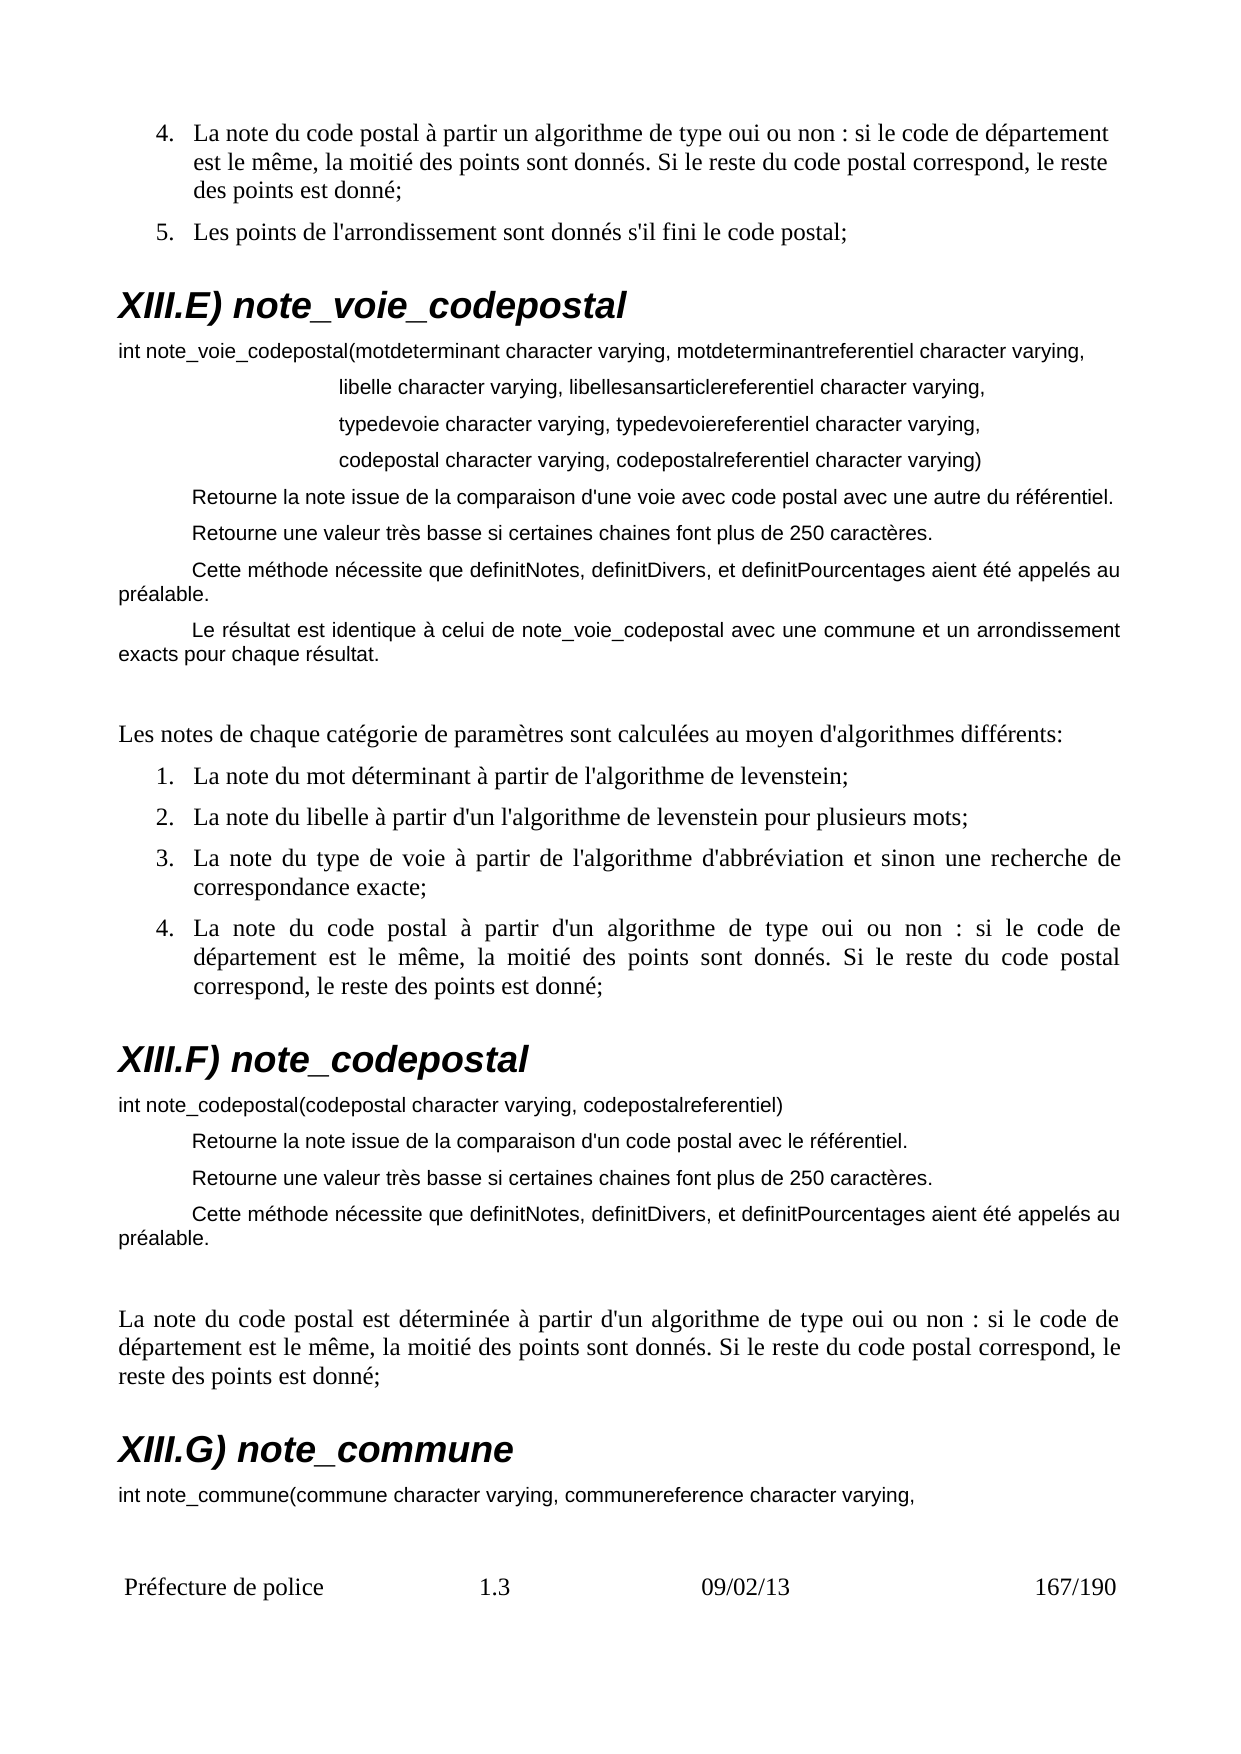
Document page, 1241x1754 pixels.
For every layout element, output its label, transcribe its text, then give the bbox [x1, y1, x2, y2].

text typedevoie character varying, typedevoiereferentiel character varying, [118, 412, 1122, 436]
subtitle note_codepostal [118, 1037, 1122, 1080]
text codepostal character varying, codepostalreferentiel character varying) [118, 448, 1122, 472]
subtitle note_commune [118, 1427, 1122, 1471]
text Les notes de chaque catégorie de paramètres sont calculées au moyen d'algorithmes différents: [118, 719, 1122, 748]
subtitle note_voie_codepostal [118, 283, 1122, 326]
list La note du code postal à partir un algorithme de type oui ou non : si le code de département est le même, la moitié des points sont donnés. Si le reste du code postal correspond, le reste des points est donné; [156, 118, 1122, 204]
text Retourne une valeur très basse si certaines chaines font plus de 250 caractères. [118, 1166, 1122, 1189]
text Cette méthode nécessite que definitNotes, definitDivers, et definitPourcentages aient été appelés au préalable. [118, 557, 1122, 605]
list La note du code postal à partir d'un algorithme de type oui ou non : si le code de département est le même, la moitié des points sont donnés. Si le reste du code postal correspond, le reste des points est donné; [156, 913, 1122, 999]
text int note_voie_codepostal(motdeterminant character varying, motdeterminantreferentiel character varying, [118, 339, 1122, 363]
text int note_commune(commune character varying, communereference character varying, [118, 1483, 1122, 1507]
text La note du code postal est déterminée à partir d'un algorithme de type oui ou non : si le code de département est le même, la moitié des points sont donnés. Si le reste du code postal correspond, le reste des points est donné; [118, 1304, 1122, 1390]
text Le résultat est identique à celui de note_voie_codepostal avec une commune et un arrondissement exacts pour chaque résultat. [118, 618, 1122, 666]
list La note du type de voie à partir de l'algorithme d'abbréviation et sinon une recherche de correspondance exacte; [156, 843, 1122, 901]
list La note du mot déterminant à partir de l'algorithme de levenstein; [156, 761, 1122, 789]
list La note du libelle à partir d'un l'algorithme de levenstein pour plusieurs mots; [156, 802, 1122, 831]
text Cette méthode nécessite que definitNotes, definitDivers, et definitPourcentages aient été appelés au préalable. [118, 1202, 1122, 1250]
text libelle character varying, libellesansarticlereferentiel character varying, [118, 375, 1122, 399]
text int note_codepostal(codepostal character varying, codepostalreferentiel) [118, 1093, 1122, 1117]
text Retourne une valeur très basse si certaines chaines font plus de 250 caractères. [118, 521, 1122, 545]
text Retourne la note issue de la comparaison d'une voie avec code postal avec une autre du référentiel. [118, 484, 1122, 508]
text Retourne la note issue de la comparaison d'un code postal avec le référentiel. [118, 1129, 1122, 1153]
list Les points de l'arrondissement sont donnés s'il fini le code postal; [156, 217, 1122, 246]
